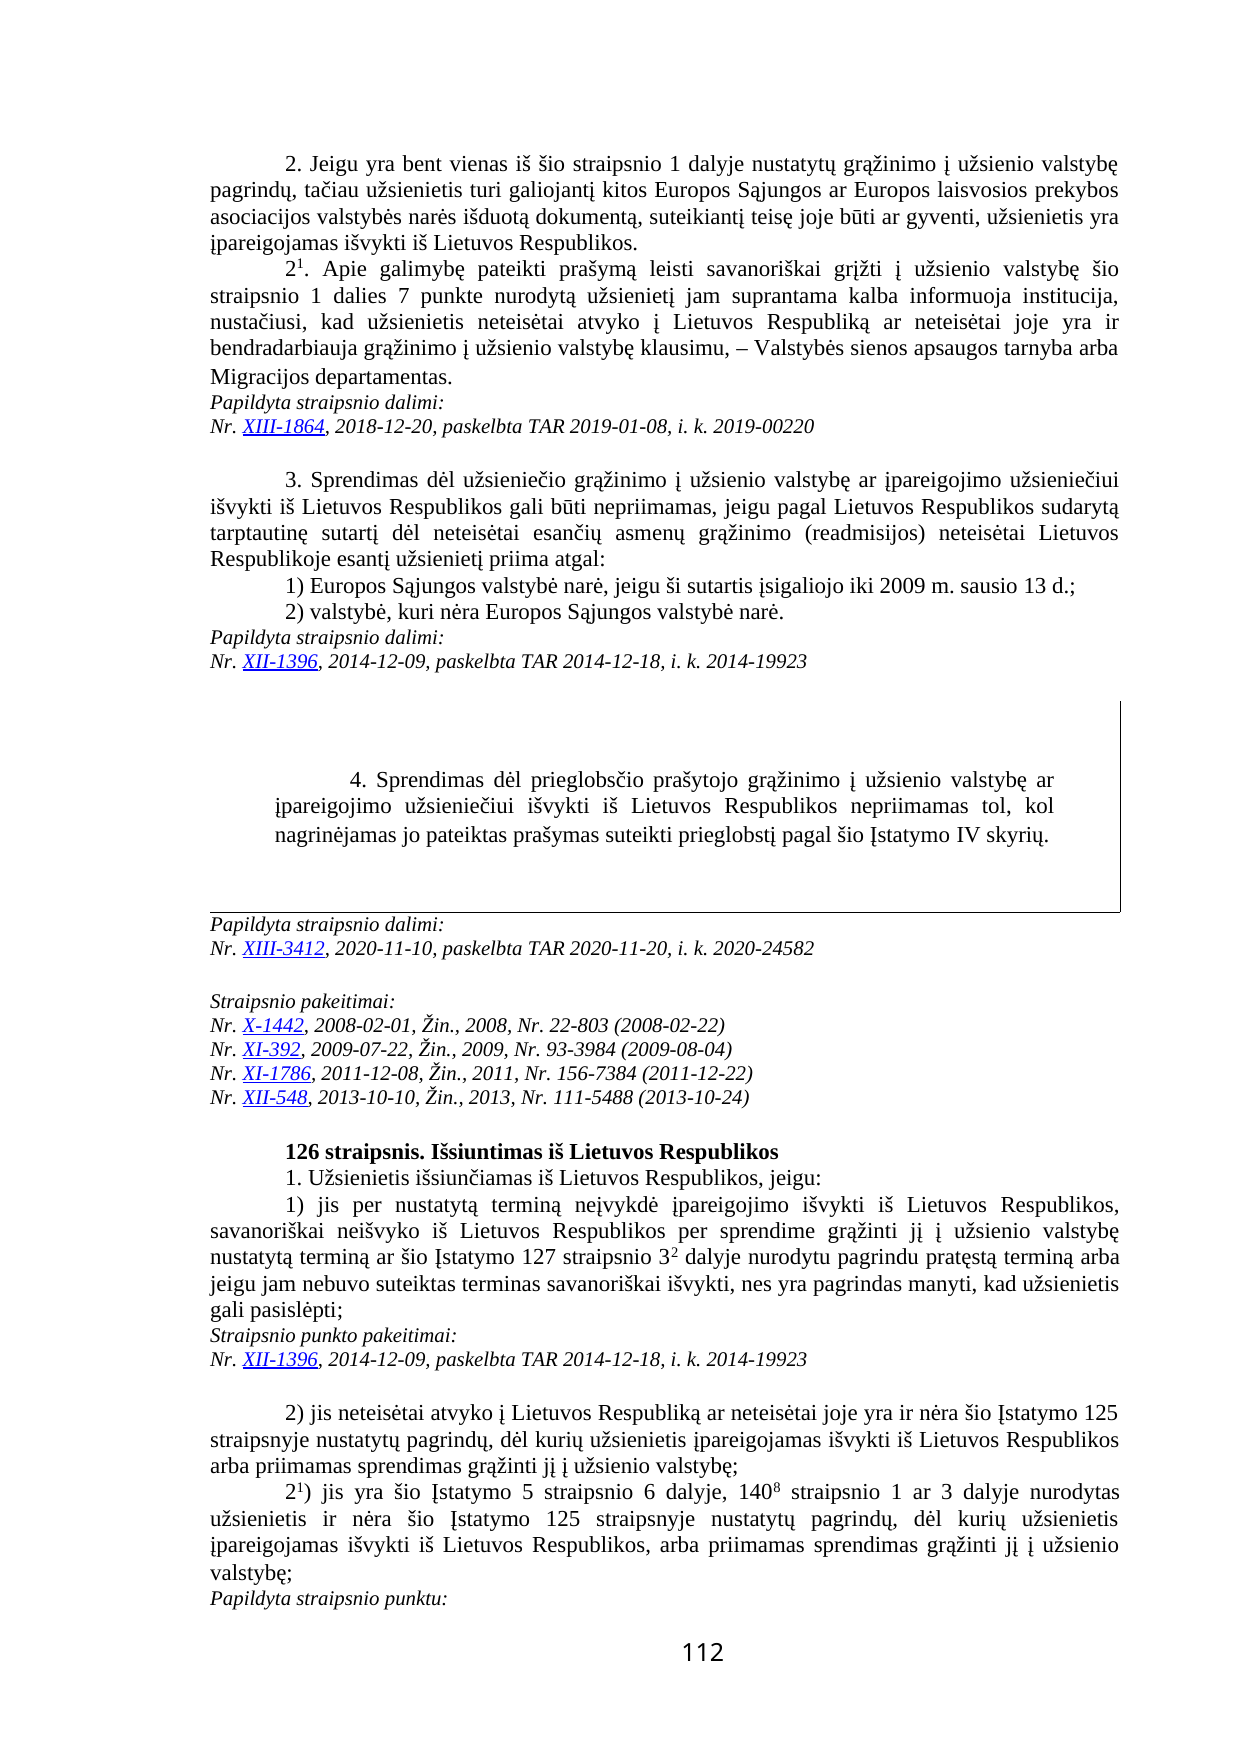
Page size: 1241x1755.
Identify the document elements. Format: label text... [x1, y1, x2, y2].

text 2. Jeigu yra bent vienas iš šio straipsnio 1 dalyje nustatytų grąžinimo į užsienio valstybę pagrindų, tačiau užsienietis turi galiojantį kitos Europos Sąjungos ar Europos laisvosios prekybos asociacijos valstybės narės išduotą dokumentą, suteikiantį teisę joje būti ar gyventi, užsienietis yra įpareigojamas išvykti iš Lietuvos Respublikos. [210, 150, 1120, 255]
text Nr. XI-392, 2009-07-22, Žin., 2009, Nr. 93-3984 (2009-08-04) [210, 1037, 1120, 1061]
text Nr. XIII-1864, 2018-12-20, paskelbta TAR 2019-01-08, i. k. 2019-00220 [210, 414, 1120, 438]
text Papildyta straipsnio dalimi: [210, 912, 1120, 936]
text Papildyta straipsnio dalimi: [210, 624, 1120, 649]
text 2) jis neteisėtai atvyko į Lietuvos Respubliką ar neteisėtai joje yra ir nėra šio Įstatymo 125 straipsnyje nustatytų pagrindų, dėl kurių užsienietis įpareigojamas išvykti iš Lietuvos Respublikos arba priimamas sprendimas grąžinti jį į užsienio valstybę; [210, 1399, 1120, 1478]
text 21) jis yra šio Įstatymo 5 straipsnio 6 dalyje, 1408 straipsnio 1 ar 3 dalyje nurodytas užsienietis ir nėra šio Įstatymo 125 straipsnyje nustatytų pagrindų, dėl kurių užsienietis įpareigojamas išvykti iš Lietuvos Respublikos, arba priimamas sprendimas grąžinti jį į užsienio valstybę; [210, 1478, 1120, 1586]
text Straipsnio pakeitimai: [210, 989, 1120, 1013]
text 3. Sprendimas dėl užsieniečio grąžinimo į užsienio valstybę ar įpareigojimo užsieniečiui išvykti iš Lietuvos Respublikos gali būti nepriimamas, jeigu pagal Lietuvos Respublikos sudarytą tarptautinę sutartį dėl neteisėtai esančių asmenų grąžinimo (readmisijos) neteisėtai Lietuvos Respublikoje esantį užsienietį priima atgal: [210, 466, 1120, 572]
text Nr. XII-1396, 2014-12-09, paskelbta TAR 2014-12-18, i. k. 2014-19923 [210, 1347, 1120, 1371]
text Nr. XII-548, 2013-10-10, Žin., 2013, Nr. 111-5488 (2013-10-24) [210, 1085, 1120, 1109]
text Straipsnio punkto pakeitimai: [210, 1322, 1120, 1347]
text 1) jis per nustatytą terminą neįvykdė įpareigojimo išvykti iš Lietuvos Respublikos, savanoriškai neišvyko iš Lietuvos Respublikos per sprendime grąžinti jį į užsienio valstybę nustatytą terminą ar šio Įstatymo 127 straipsnio 32 dalyje nurodytu pagrindu pratęstą terminą arba jeigu jam nebuvo suteiktas terminas savanoriškai išvykti, nes yra pagrindas manyti, kad užsienietis gali pasislėpti; [210, 1191, 1120, 1322]
text 2) valstybė, kuri nėra Europos Sąjungos valstybė narė. [210, 598, 1120, 624]
text Nr. XII-1396, 2014-12-09, paskelbta TAR 2014-12-18, i. k. 2014-19923 [210, 649, 1120, 673]
text Papildyta straipsnio dalimi: [210, 389, 1120, 414]
text 1. Užsienietis išsiunčiamas iš Lietuvos Respublikos, jeigu: [210, 1164, 1120, 1191]
text Nr. XIII-3412, 2020-11-10, paskelbta TAR 2020-11-20, i. k. 2020-24582 [210, 936, 1120, 960]
text 126 straipsnis. Išsiuntimas iš Lietuvos Respublikos [210, 1138, 1120, 1164]
text Papildyta straipsnio punktu: [210, 1586, 1120, 1610]
text Nr. X-1442, 2008-02-01, Žin., 2008, Nr. 22-803 (2008-02-22) [210, 1013, 1120, 1037]
text Nr. XI-1786, 2011-12-08, Žin., 2011, Nr. 156-7384 (2011-12-22) [210, 1061, 1120, 1085]
text 21. Apie galimybę pateikti prašymą leisti savanoriškai grįžti į užsienio valstybę šio straipsnio 1 dalies 7 punkte nurodytą užsienietį jam suprantama kalba informuoja institucija, nustačiusi, kad užsienietis neteisėtai atvyko į Lietuvos Respubliką ar neteisėtai joje yra ir bendradarbiauja grąžinimo į užsienio valstybę klausimu, – Valstybės sienos apsaugos tarnyba arba Migracijos departamentas. [210, 255, 1120, 389]
text 4. Sprendimas dėl prieglobsčio prašytojo grąžinimo į užsienio valstybę ar įpareigojimo užsieniečiui išvykti iš Lietuvos Respublikos nepriimamas tol, kol nagrinėjamas jo pateiktas prašymas suteikti prieglobstį pagal šio Įstatymo IV skyrių. [210, 701, 1120, 912]
text 1) Europos Sąjungos valstybė narė, jeigu ši sutartis įsigaliojo iki 2009 m. sausio 13 d.; [210, 572, 1120, 598]
